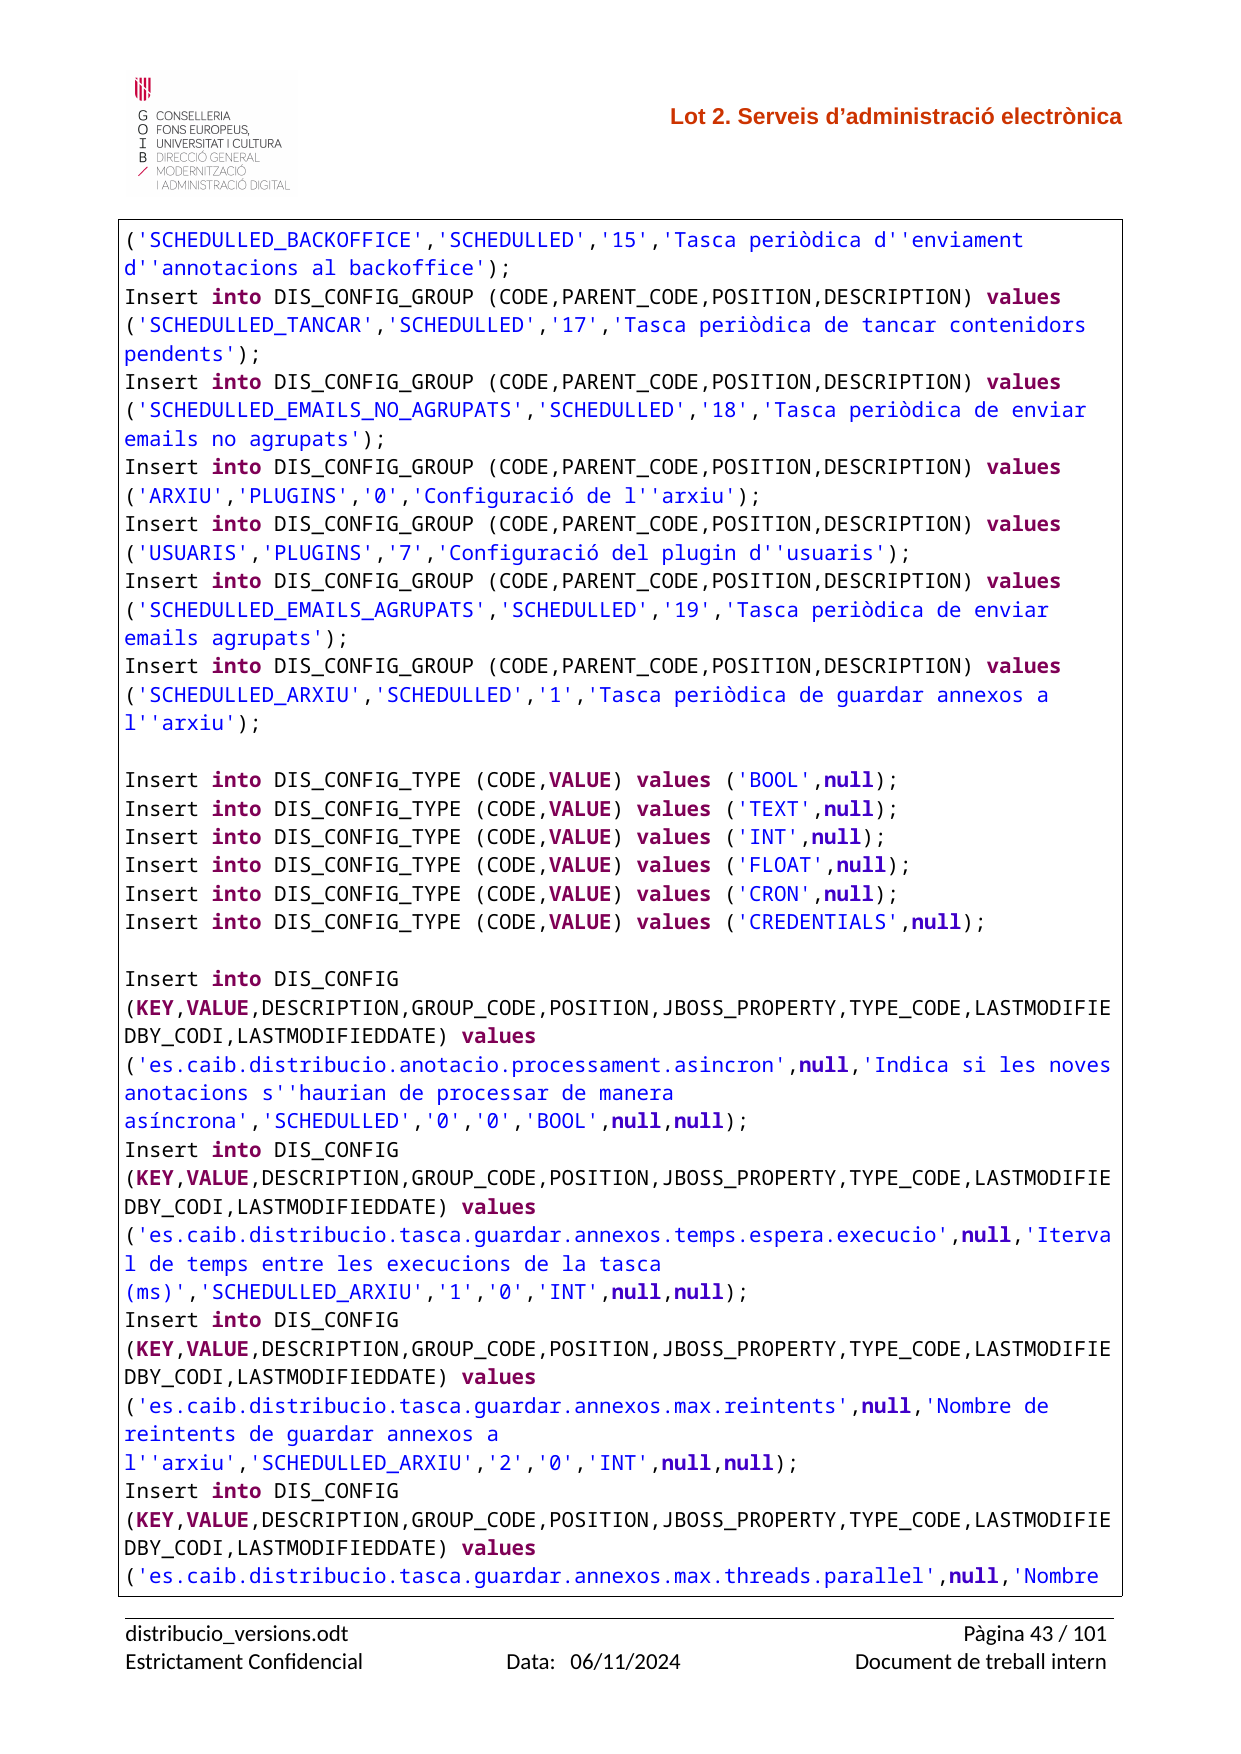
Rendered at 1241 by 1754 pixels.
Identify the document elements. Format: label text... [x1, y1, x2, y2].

table_header ('SCHEDULLED_BACKOFFICE','SCHEDULLED','15','Tasca periòdica d''enviament d''annotacions al backoffice'); Insert into DIS_CONFIG_GROUP (CODE,PARENT_CODE,POSITION,DESCRIPTION) values ('SCHEDULLED_TANCAR','SCHEDULLED','17','Tasca periòdica de tancar contenidors pendents'); Insert into DIS_CONFIG_GROUP (CODE,PARENT_CODE,POSITION,DESCRIPTION) values ('SCHEDULLED_EMAILS_NO_AGRUPATS','SCHEDULLED','18','Tasca periòdica de enviar emails no agrupats'); Insert into DIS_CONFIG_GROUP (CODE,PARENT_CODE,POSITION,DESCRIPTION) values ('ARXIU','PLUGINS','0','Configuració de l''arxiu'); Insert into DIS_CONFIG_GROUP (CODE,PARENT_CODE,POSITION,DESCRIPTION) values ('USUARIS','PLUGINS','7','Configuració del plugin d''usuaris'); Insert into DIS_CONFIG_GROUP (CODE,PARENT_CODE,POSITION,DESCRIPTION) values ('SCHEDULLED_EMAILS_AGRUPATS','SCHEDULLED','19','Tasca periòdica de enviar emails agrupats'); Insert into DIS_CONFIG_GROUP (CODE,PARENT_CODE,POSITION,DESCRIPTION) values ('SCHEDULLED_ARXIU','SCHEDULLED','1','Tasca periòdica de guardar annexos a l''arxiu'); Insert into DIS_CONFIG_TYPE (CODE,VALUE) values ('BOOL',null); Insert into DIS_CONFIG_TYPE (CODE,VALUE) values ('TEXT',null); Insert into DIS_CONFIG_TYPE (CODE,VALUE) values ('INT',null); Insert into DIS_CONFIG_TYPE (CODE,VALUE) values ('FLOAT',null); Insert into DIS_CONFIG_TYPE (CODE,VALUE) values ('CRON',null); Insert into DIS_CONFIG_TYPE (CODE,VALUE) values ('CREDENTIALS',null); Insert into DIS_CONFIG (KEY,VALUE,DESCRIPTION,GROUP_CODE,POSITION,JBOSS_PROPERTY,TYPE_CODE,LASTMODIFIEDBY_CODI,LASTMODIFIEDDATE) values ('es.caib.distribucio.anotacio.processament.asincron',null,'Indica si les noves anotacions s''haurian de processar de manera asíncrona','SCHEDULLED','0','0','BOOL',null,null); Insert into DIS_CONFIG (KEY,VALUE,DESCRIPTION,GROUP_CODE,POSITION,JBOSS_PROPERTY,TYPE_CODE,LASTMODIFIEDBY_CODI,LASTMODIFIEDDATE) values ('es.caib.distribucio.tasca.guardar.annexos.temps.espera.execucio',null,'Iterval de temps entre les execucions de la tasca (ms)','SCHEDULLED_ARXIU','1','0','INT',null,null); Insert into DIS_CONFIG (KEY,VALUE,DESCRIPTION,GROUP_CODE,POSITION,JBOSS_PROPERTY,TYPE_CODE,LASTMODIFIEDBY_CODI,LASTMODIFIEDDATE) values ('es.caib.distribucio.tasca.guardar.annexos.max.reintents',null,'Nombre de reintents de guardar annexos a l''arxiu','SCHEDULLED_ARXIU','2','0','INT',null,null); Insert into DIS_CONFIG (KEY,VALUE,DESCRIPTION,GROUP_CODE,POSITION,JBOSS_PROPERTY,TYPE_CODE,LASTMODIFIEDBY_CODI,LASTMODIFIEDDATE) values ('es.caib.distribucio.tasca.guardar.annexos.max.threads.parallel',null,'Nombre [119, 220, 1122, 1596]
picture [126, 70, 299, 197]
